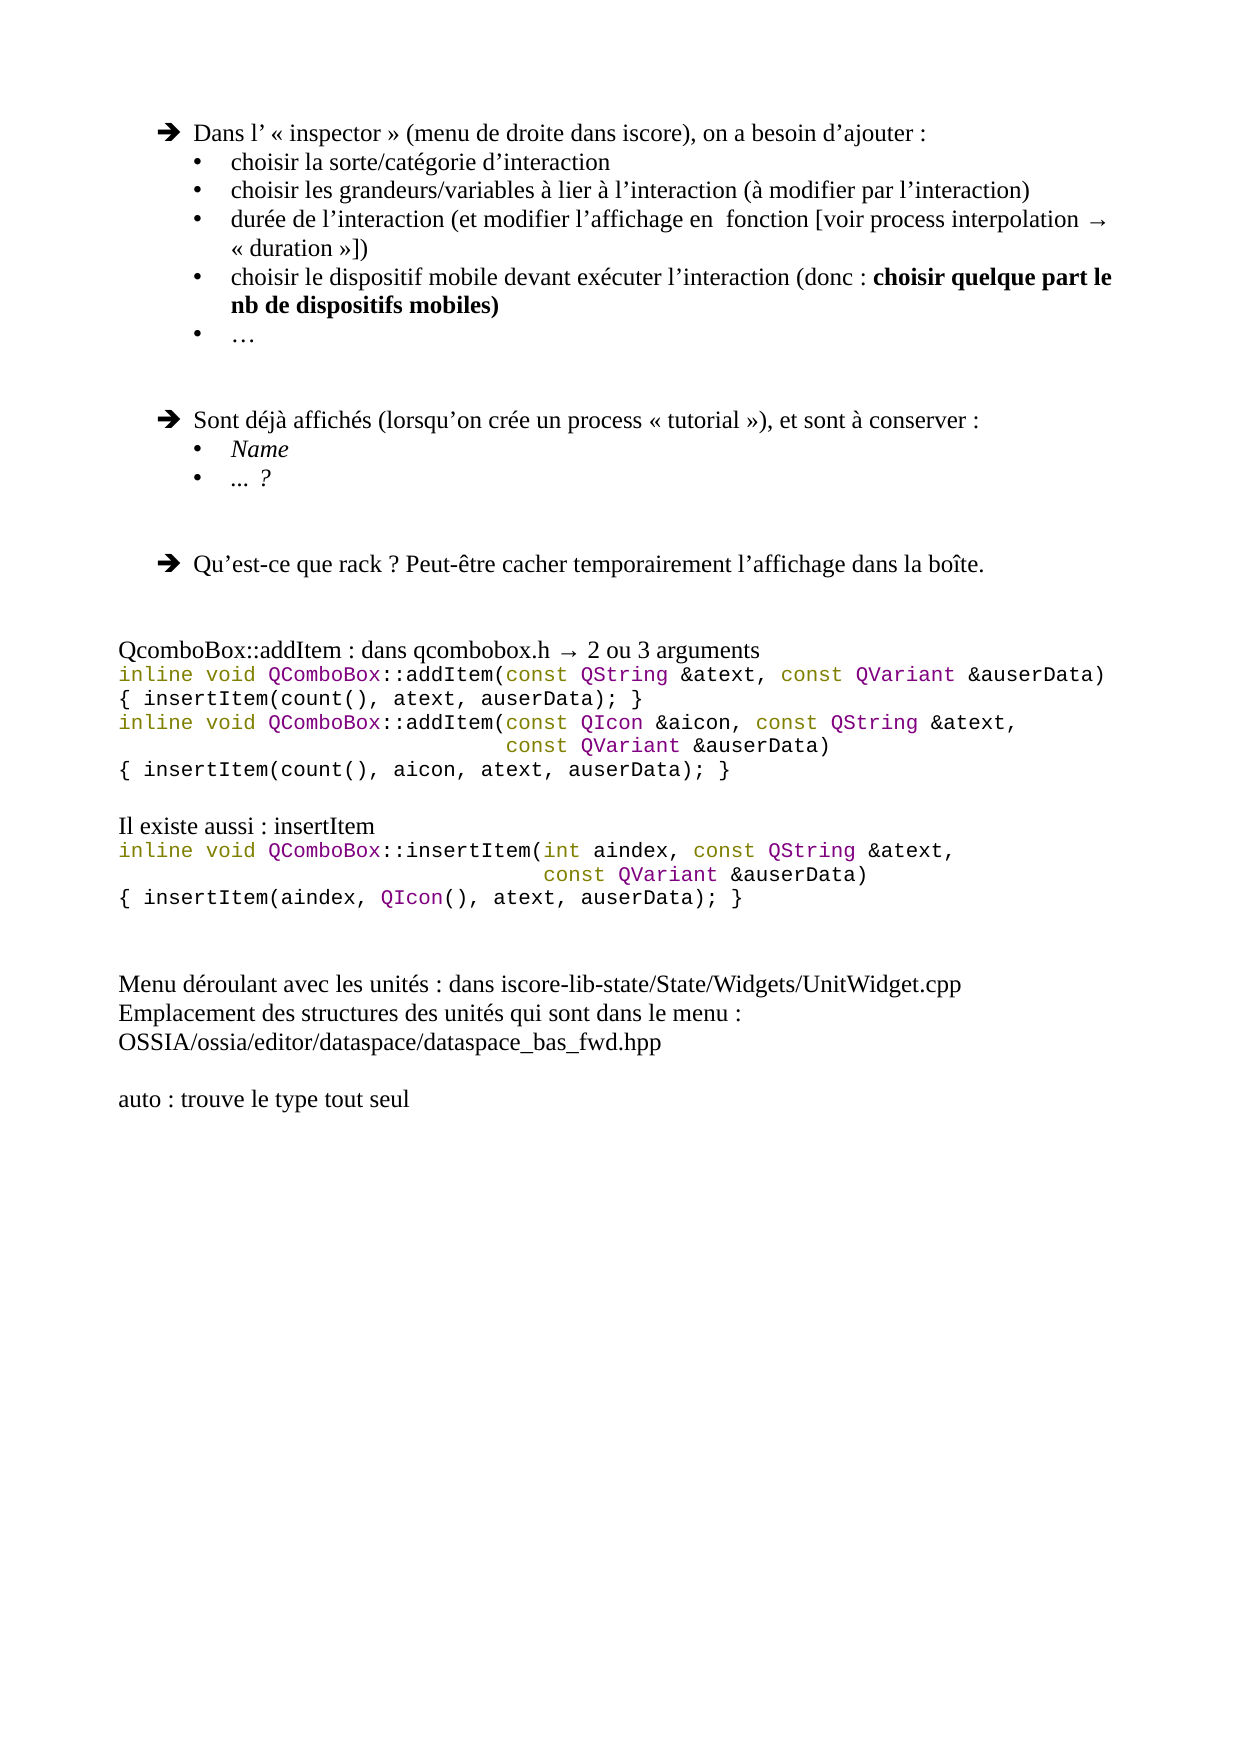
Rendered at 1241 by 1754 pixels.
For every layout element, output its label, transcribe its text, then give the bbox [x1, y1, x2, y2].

list choisir la sorte/catégorie d’interaction [193, 147, 1122, 176]
text Il existe aussi : insertItem [118, 811, 1122, 840]
text const QVariant &auserData) [118, 864, 1122, 887]
list Dans l’ « inspector » (menu de droite dans iscore), on a besoin d’ajouter : [156, 118, 1122, 147]
text { insertItem(aindex, QIcon(), atext, auserData); } [118, 887, 1122, 911]
list Sont déjà affichés (lorsqu’on crée un process « tutorial »), et sont à conserver : [156, 406, 1122, 434]
text auto : trouve le type tout seul [118, 1084, 1122, 1113]
text Menu déroulant avec les unités : dans iscore-lib-state/State/Widgets/UnitWidget.cpp [118, 969, 1122, 998]
list ... ? [193, 463, 1122, 492]
text { insertItem(count(), atext, auserData); } [118, 688, 1122, 712]
list … [193, 319, 1122, 348]
text const QVariant &auserData) [118, 735, 1122, 759]
list choisir les grandeurs/variables à lier à l’interaction (à modifier par l’interaction) [193, 176, 1122, 204]
list durée de l’interaction (et modifier l’affichage en fonction [voir process interpolation → « duration »]) [193, 204, 1122, 262]
list choisir le dispositif mobile devant exécuter l’interaction (donc : choisir quelque part le nb de dispositifs mobiles) [193, 262, 1122, 319]
list Name [193, 434, 1122, 463]
text inline void QComboBox::insertItem(int aindex, const QString &atext, [118, 840, 1122, 864]
text inline void QComboBox::addItem(const QString &atext, const QVariant &auserData) [118, 664, 1122, 688]
text Emplacement des structures des unités qui sont dans le menu : OSSIA/ossia/editor/dataspace/dataspace_bas_fwd.hpp [118, 998, 1122, 1056]
text inline void QComboBox::addItem(const QIcon &aicon, const QString &atext, [118, 712, 1122, 735]
text QcomboBox::addItem : dans qcombobox.h → 2 ou 3 arguments [118, 636, 1122, 664]
list Qu’est-ce que rack ? Peut-être cacher temporairement l’affichage dans la boîte. [156, 549, 1122, 578]
text { insertItem(count(), aicon, atext, auserData); } [118, 759, 1122, 783]
